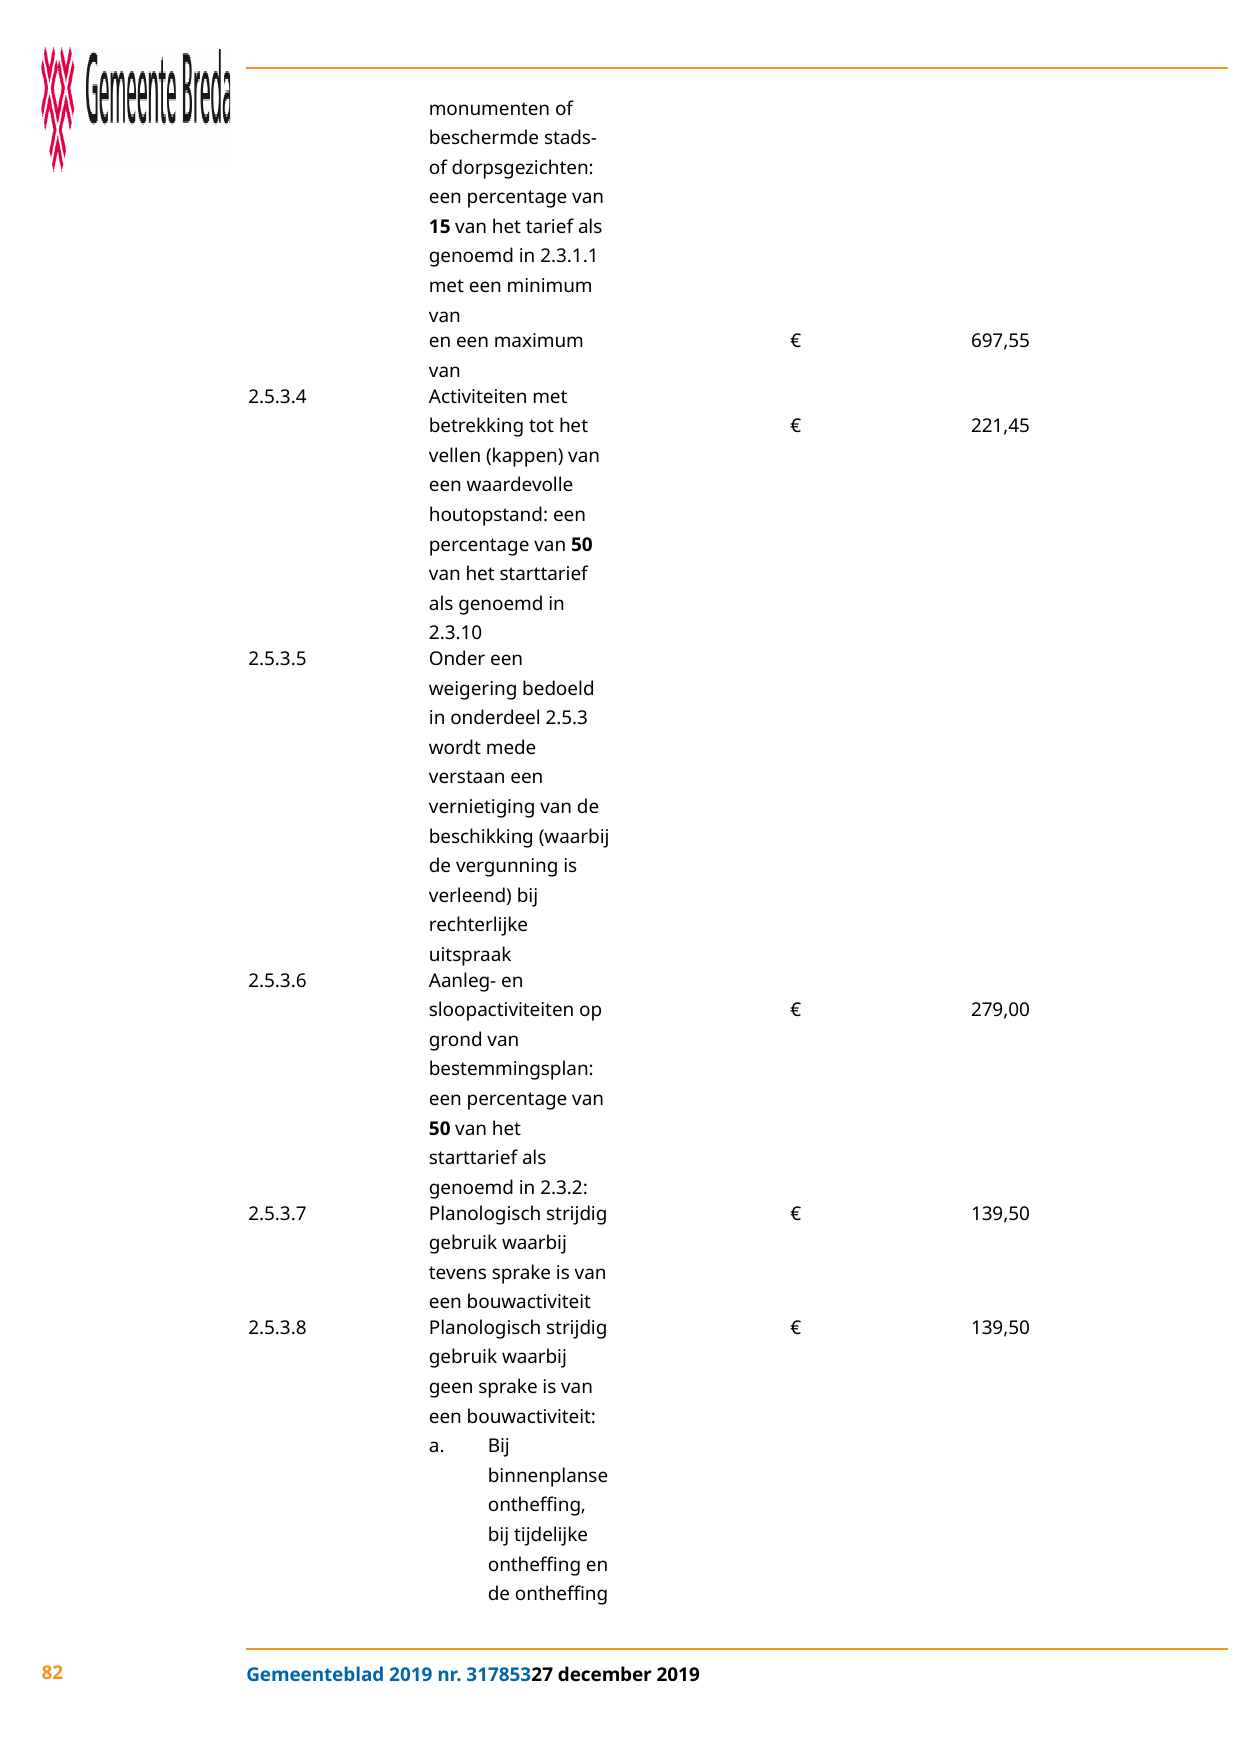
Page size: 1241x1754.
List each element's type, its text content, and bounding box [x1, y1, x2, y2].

table_cell 2.5.3.6 [248, 967, 429, 1200]
table_cell [609, 1200, 790, 1314]
table_cell € [790, 967, 971, 1200]
table_cell 139,50 [971, 1200, 1152, 1314]
table_cell 139,50 [971, 1314, 1152, 1606]
table_cell en een maximum van [429, 328, 609, 383]
table_cell [609, 1314, 790, 1606]
table_cell Planologisch strijdig gebruik waarbij geen sprake is van een bouwactiviteit: Bij binnenplanse ontheffing, bij tijdelijke ontheffing en de ontheffing [429, 1314, 609, 1606]
table_cell [248, 95, 429, 328]
table_cell [248, 328, 429, 383]
table_cell [609, 95, 790, 328]
table_cell [971, 95, 1152, 328]
table_cell [609, 967, 790, 1200]
table_cell 2.5.3.8 [248, 1314, 429, 1606]
table_cell € [790, 328, 971, 383]
table_cell 2.5.3.5 [248, 645, 429, 967]
table_cell Aanleg- en sloopactiviteiten op grond van bestemmingsplan: een percentage van 50 van het starttarief als genoemd in 2.3.2: [429, 967, 609, 1200]
table_cell 697,55 [971, 328, 1152, 383]
table_cell [609, 383, 790, 645]
table_cell Planologisch strijdig gebruik waarbij tevens sprake is van een bouwactiviteit [429, 1200, 609, 1314]
table_cell € [790, 1200, 971, 1314]
table_cell € [790, 383, 971, 645]
table_cell Onder een weigering bedoeld in onderdeel 2.5.3 wordt mede verstaan een vernietiging van de beschikking (waarbij de vergunning is verleend) bij rechterlijke uitspraak [429, 645, 609, 967]
table_cell [609, 645, 790, 967]
table_cell [971, 645, 1152, 967]
table_cell Activiteiten met betrekking tot het vellen (kappen) van een waardevolle houtopstand: een percentage van 50 van het starttarief als genoemd in 2.3.10 [429, 383, 609, 645]
picture [41, 47, 231, 172]
table_cell monumenten of beschermde stads- of dorpsgezichten: een percentage van 15 van het tarief als genoemd in 2.3.1.1 met een minimum van [429, 95, 609, 328]
table_cell [790, 95, 971, 328]
table_cell 2.5.3.4 [248, 383, 429, 645]
table_cell 279,00 [971, 967, 1152, 1200]
table_cell [790, 645, 971, 967]
table_cell 221,45 [971, 383, 1152, 645]
table_cell [609, 328, 790, 383]
table_cell € [790, 1314, 971, 1606]
table_cell 2.5.3.7 [248, 1200, 429, 1314]
